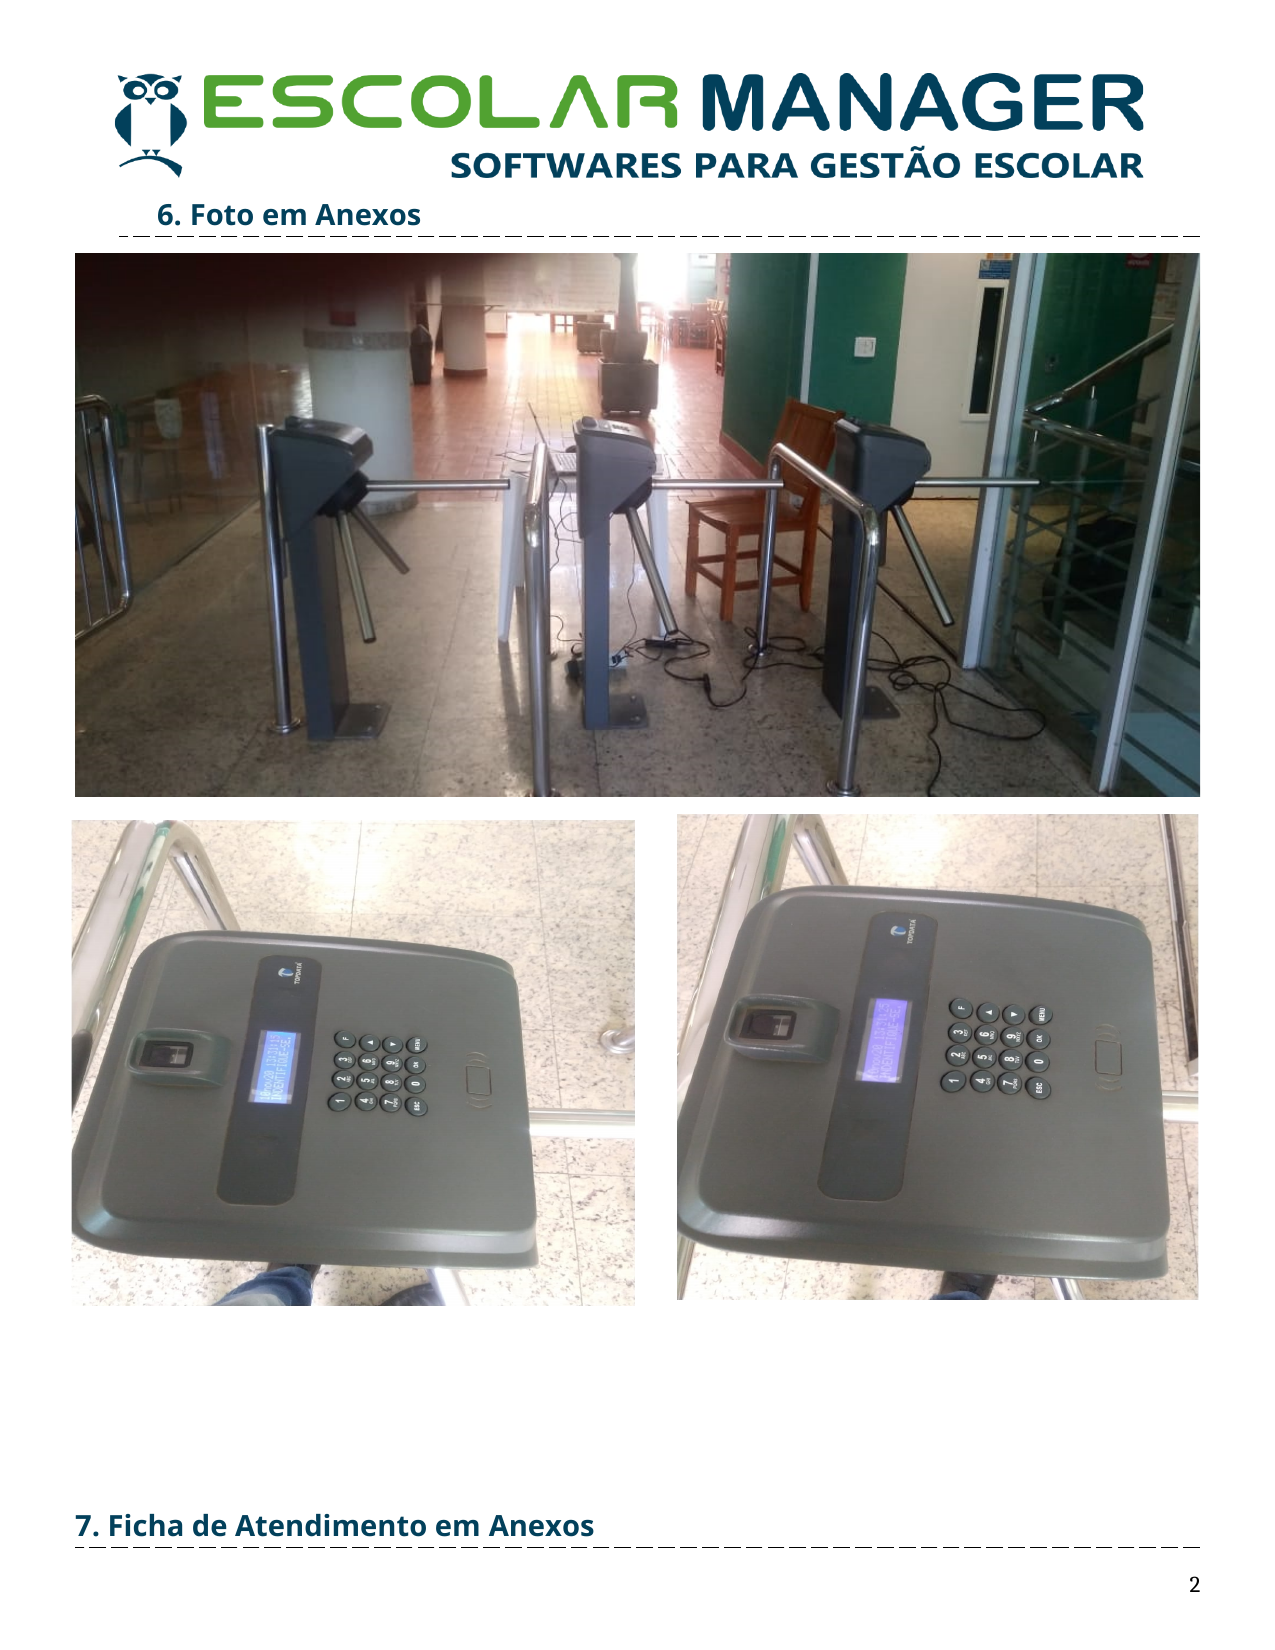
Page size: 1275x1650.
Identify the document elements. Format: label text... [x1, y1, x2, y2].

picture [594, 173, 605, 178]
picture [1098, 173, 1110, 178]
picture [725, 173, 737, 178]
picture [538, 157, 553, 178]
picture [623, 169, 631, 178]
picture [1106, 83, 1130, 97]
picture [1131, 95, 1144, 121]
picture [75, 253, 1200, 797]
list 6. Foto em Anexos [119, 194, 1200, 237]
picture [911, 173, 924, 178]
picture [793, 87, 809, 108]
picture [1049, 158, 1062, 173]
picture [755, 169, 763, 178]
picture [512, 158, 531, 178]
picture [677, 814, 1199, 1300]
picture [702, 158, 709, 165]
picture [1128, 169, 1136, 178]
picture [940, 158, 953, 173]
picture [114, 73, 1144, 178]
picture [779, 173, 791, 178]
picture [561, 163, 570, 178]
list 7. Ficha de Atendimento em Anexos [75, 1506, 1200, 1548]
picture [480, 158, 494, 173]
picture [921, 87, 937, 108]
picture [71, 820, 635, 1306]
picture [851, 73, 882, 111]
